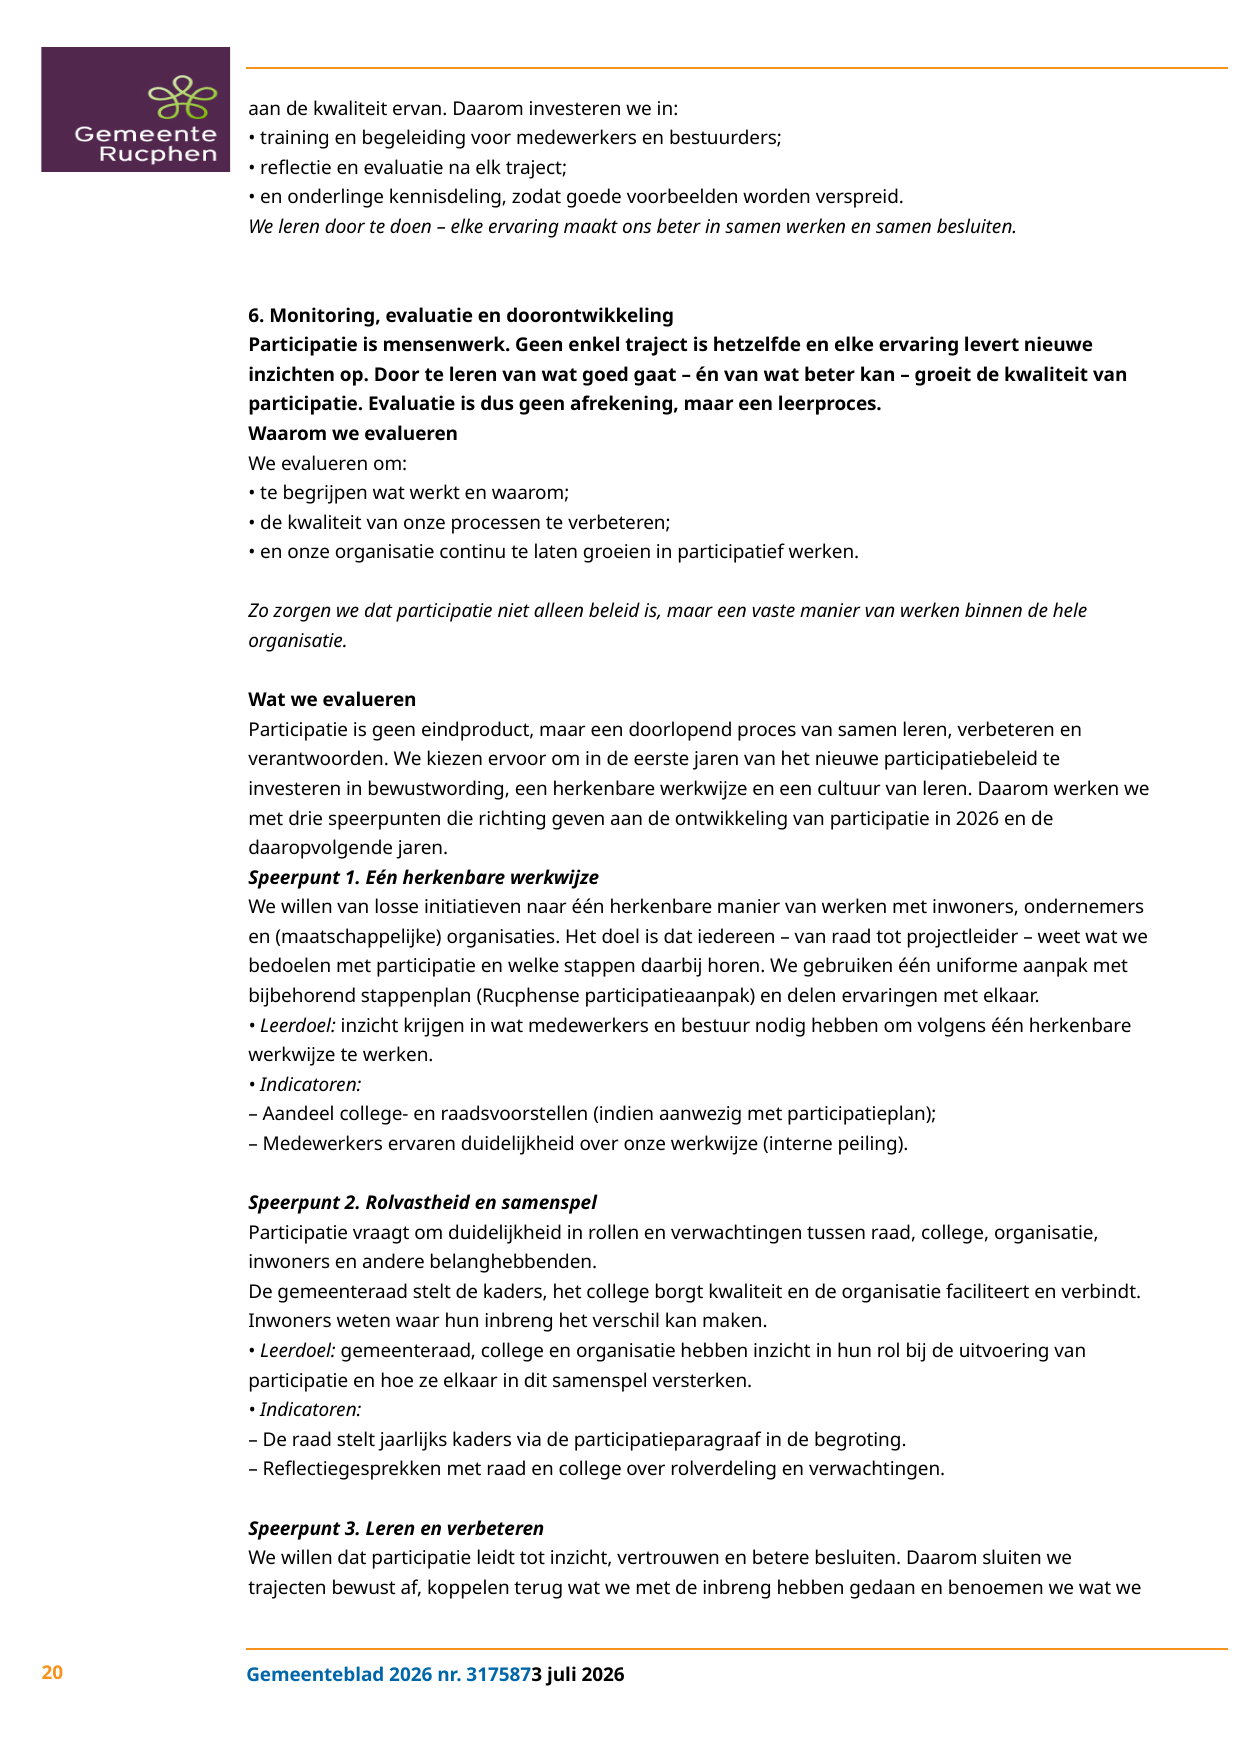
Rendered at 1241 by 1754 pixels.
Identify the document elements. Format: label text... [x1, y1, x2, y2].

text Speerpunt 1. Eén herkenbare werkwijze [248, 864, 1152, 890]
text Participatie is geen eindproduct, maar een doorlopend proces van samen leren, verbeteren en verantwoorden. We kiezen ervoor om in de eerste jaren van het nieuwe participatiebeleid te investeren in bewustwording, een herkenbare werkwijze en een cultuur van leren. Daarom werken we met drie speerpunten die richting geven aan de ontwikkeling van participatie in 2026 en de daaropvolgende jaren. [248, 716, 1152, 860]
text • Indicatoren: [248, 1396, 1152, 1422]
text Speerpunt 3. Leren en verbeteren [248, 1515, 1152, 1541]
text aan de kwaliteit ervan. Daarom investeren we in: [248, 95, 1152, 121]
text We willen van losse initiatieven naar één herkenbare manier van werken met inwoners, ondernemers en (maatschappelijke) organisaties. Het doel is dat iedereen – van raad tot projectleider – weet wat we bedoelen met participatie en welke stappen daarbij horen. We gebruiken één uniforme aanpak met bijbehorend stappenplan (Rucphense participatieaanpak) en delen ervaringen met elkaar. [248, 893, 1152, 1008]
text Participatie is mensenwerk. Geen enkel traject is hetzelfde en elke ervaring levert nieuwe inzichten op. Door te leren van wat goed gaat – én van wat beter kan – groeit de kwaliteit van participatie. Evaluatie is dus geen afrekening, maar een leerproces. [248, 331, 1152, 416]
text We willen dat participatie leidt tot inzicht, vertrouwen en betere besluiten. Daarom sluiten we trajecten bewust af, koppelen terug wat we met de inbreng hebben gedaan en benoemen we wat we [248, 1544, 1152, 1600]
text De gemeenteraad stelt de kaders, het college borgt kwaliteit en de organisatie faciliteert en verbindt. Inwoners weten waar hun inbreng het verschil kan maken. [248, 1278, 1152, 1333]
text – Reflectiegesprekken met raad en college over rolverdeling en verwachtingen. [248, 1456, 1152, 1481]
text 6. Monitoring, evaluatie en doorontwikkeling [248, 302, 1152, 328]
text • de kwaliteit van onze processen te verbeteren; [248, 509, 1152, 535]
text • training en begeleiding voor medewerkers en bestuurders; [248, 124, 1152, 150]
text • reflectie en evaluatie na elk traject; [248, 154, 1152, 180]
text We leren door te doen – elke ervaring maakt ons beter in samen werken en samen besluiten. [248, 213, 1152, 239]
text Waarom we evalueren [248, 420, 1152, 446]
text Participatie vraagt om duidelijkheid in rollen en verwachtingen tussen raad, college, organisatie, inwoners en andere belanghebbenden. [248, 1219, 1152, 1274]
text • en onze organisatie continu te laten groeien in participatief werken. [248, 538, 1152, 564]
text • Indicatoren: [248, 1071, 1152, 1097]
text Zo zorgen we dat participatie niet alleen beleid is, maar een vaste manier van werken binnen de hele organisatie. [248, 598, 1152, 653]
text – Aandeel college- en raadsvoorstellen (indien aanwezig met participatieplan); [248, 1101, 1152, 1126]
text • te begrijpen wat werkt en waarom; [248, 479, 1152, 505]
text – De raad stelt jaarlijks kaders via de participatieparagraaf in de begroting. [248, 1426, 1152, 1452]
text – Medewerkers ervaren duidelijkheid over onze werkwijze (interne peiling). [248, 1130, 1152, 1156]
picture [41, 47, 231, 172]
text • Leerdoel: inzicht krijgen in wat medewerkers en bestuur nodig hebben om volgens één herkenbare werkwijze te werken. [248, 1012, 1152, 1067]
text • Leerdoel: gemeenteraad, college en organisatie hebben inzicht in hun rol bij de uitvoering van participatie en hoe ze elkaar in dit samenspel versterken. [248, 1337, 1152, 1393]
text • en onderlinge kennisdeling, zodat goede voorbeelden worden verspreid. [248, 183, 1152, 209]
text We evalueren om: [248, 450, 1152, 476]
text Speerpunt 2. Rolvastheid en samenspel [248, 1189, 1152, 1215]
text Wat we evalueren [248, 686, 1152, 712]
